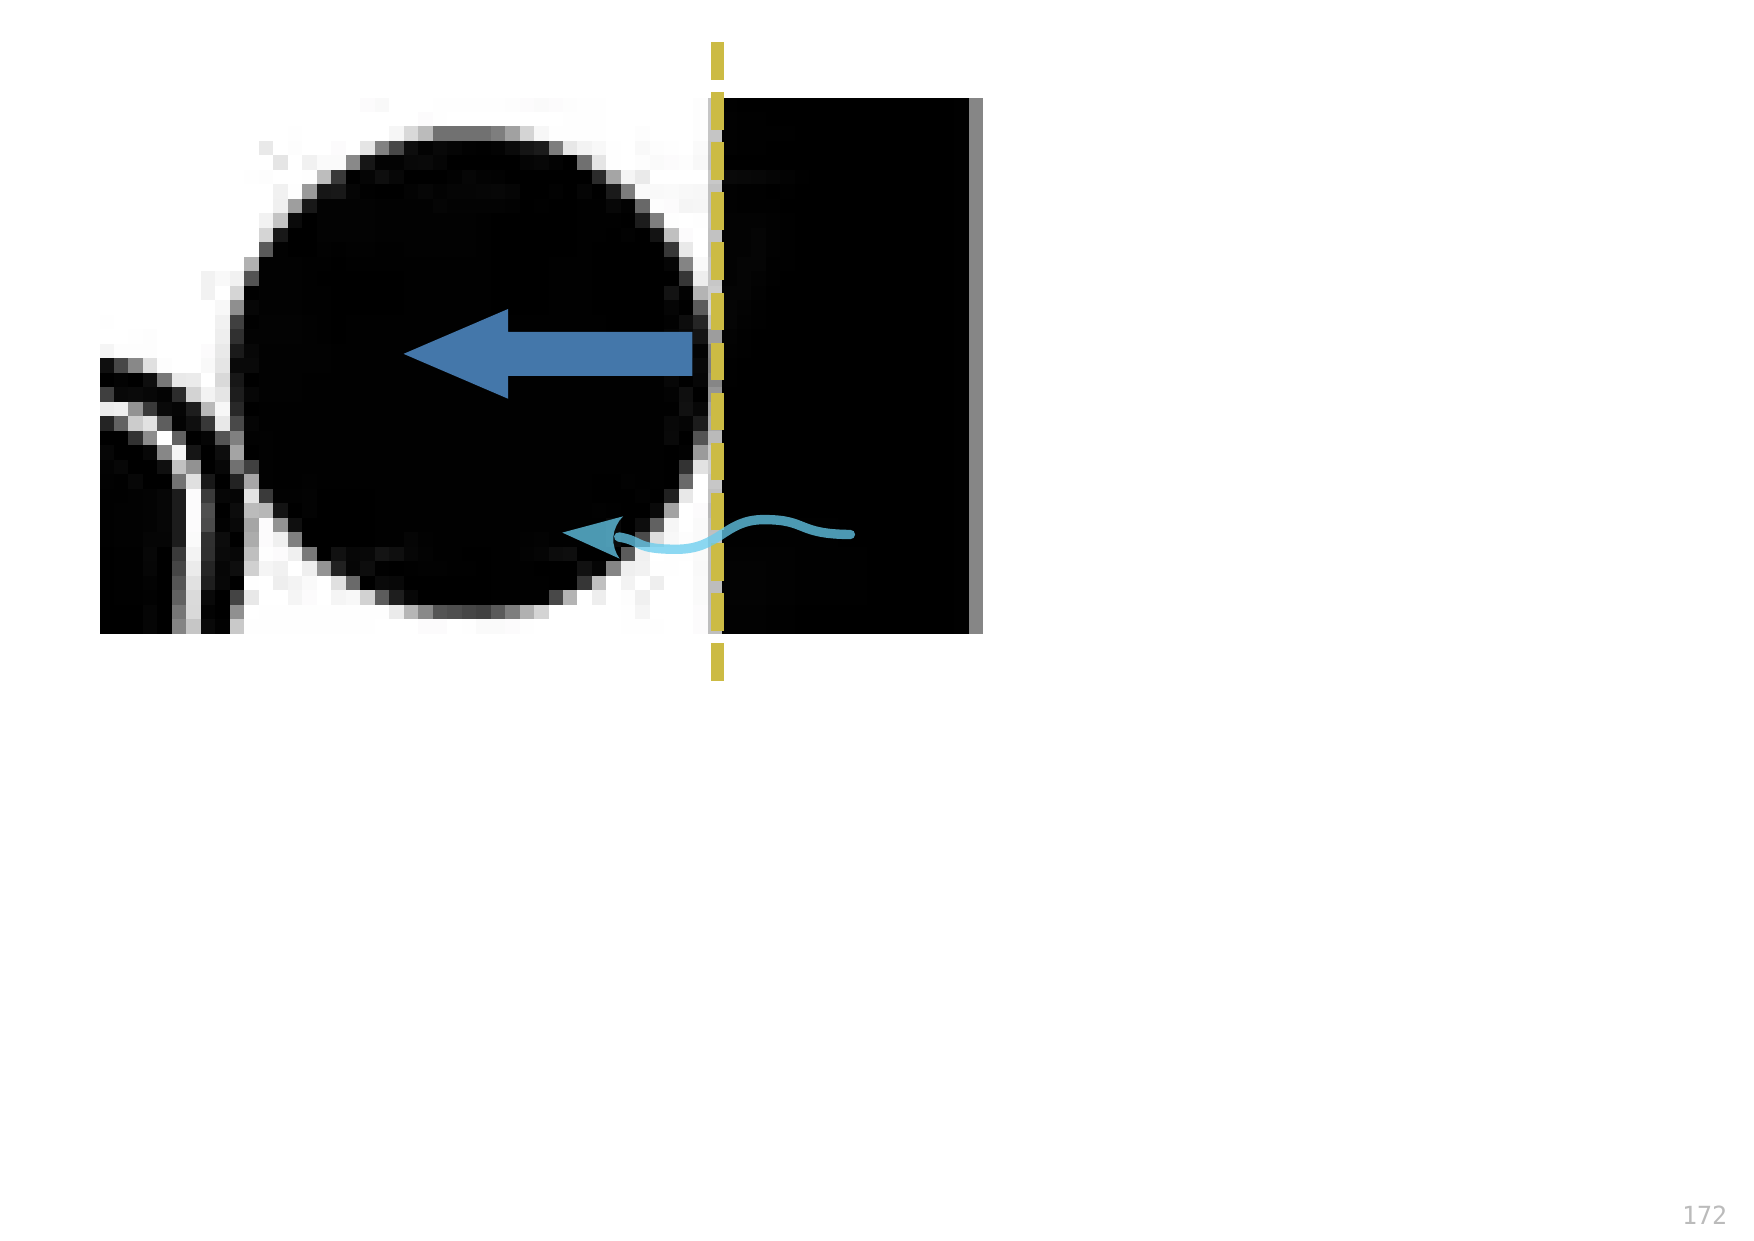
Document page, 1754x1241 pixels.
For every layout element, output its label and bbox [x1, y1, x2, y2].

picture [100, 98, 998, 634]
text_box [403, 308, 693, 399]
